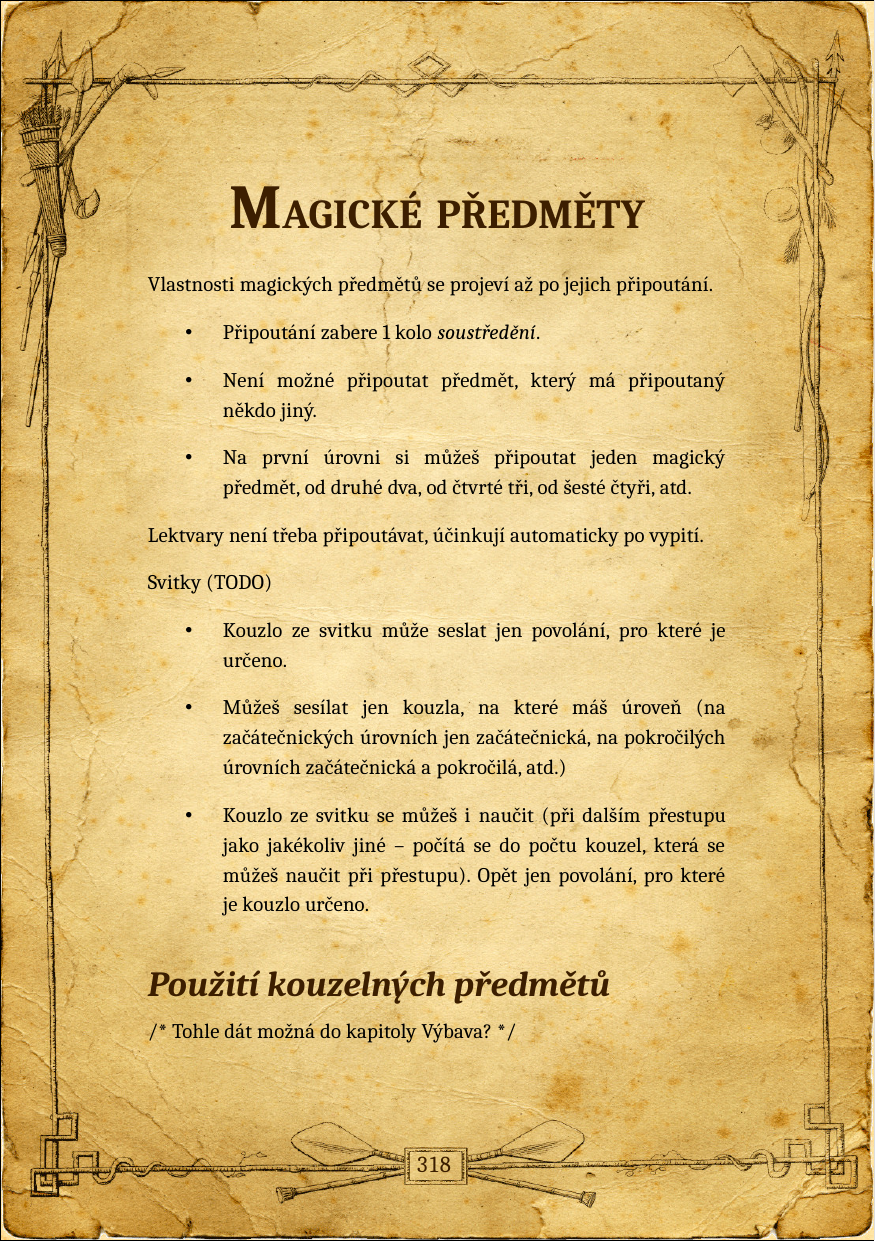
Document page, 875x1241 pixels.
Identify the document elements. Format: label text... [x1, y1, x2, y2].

list Připoutání zabere 1 kolo soustředění. [185, 321, 726, 345]
subtitle Magické předměty [148, 172, 726, 244]
picture [1, 1, 874, 1240]
list Na první úrovni si můžeš připoutat jeden magický předmět, od druhé dva, od čtvrté tři, od šesté čtyři, atd. [185, 446, 726, 500]
text Lektvary není třeba připoutávat, účinkují automaticky po vypití. [148, 523, 726, 547]
text Vlastnosti magických předmětů se projeví až po jejich připoutání. [148, 273, 726, 297]
list Kouzlo ze svitku může seslat jen povolání, pro které je určeno. [185, 618, 726, 672]
text Svitky (TODO) [148, 571, 726, 595]
subtitle Použití kouzelných předmětů [148, 964, 726, 1005]
list Kouzlo ze svitku se můžeš i⁠ naučit (při dalším přestupu jako jakékoliv jiné – počítá se do počtu kouzel, která se můžeš naučit při přestupu). Opět jen povolání, pro které je kouzlo určeno. [185, 803, 726, 917]
text /* Tohle dát možná do kapitoly Výbava? */ [148, 1020, 726, 1044]
list Můžeš sesílat jen kouzla, na které máš úroveň (na začátečnických úrovních jen začátečnická, na pokročilých úrovních začátečnická a⁠ pokročilá, atd.) [185, 696, 726, 780]
list Není možné připoutat předmět, který má připoutaný někdo jiný. [185, 368, 726, 422]
